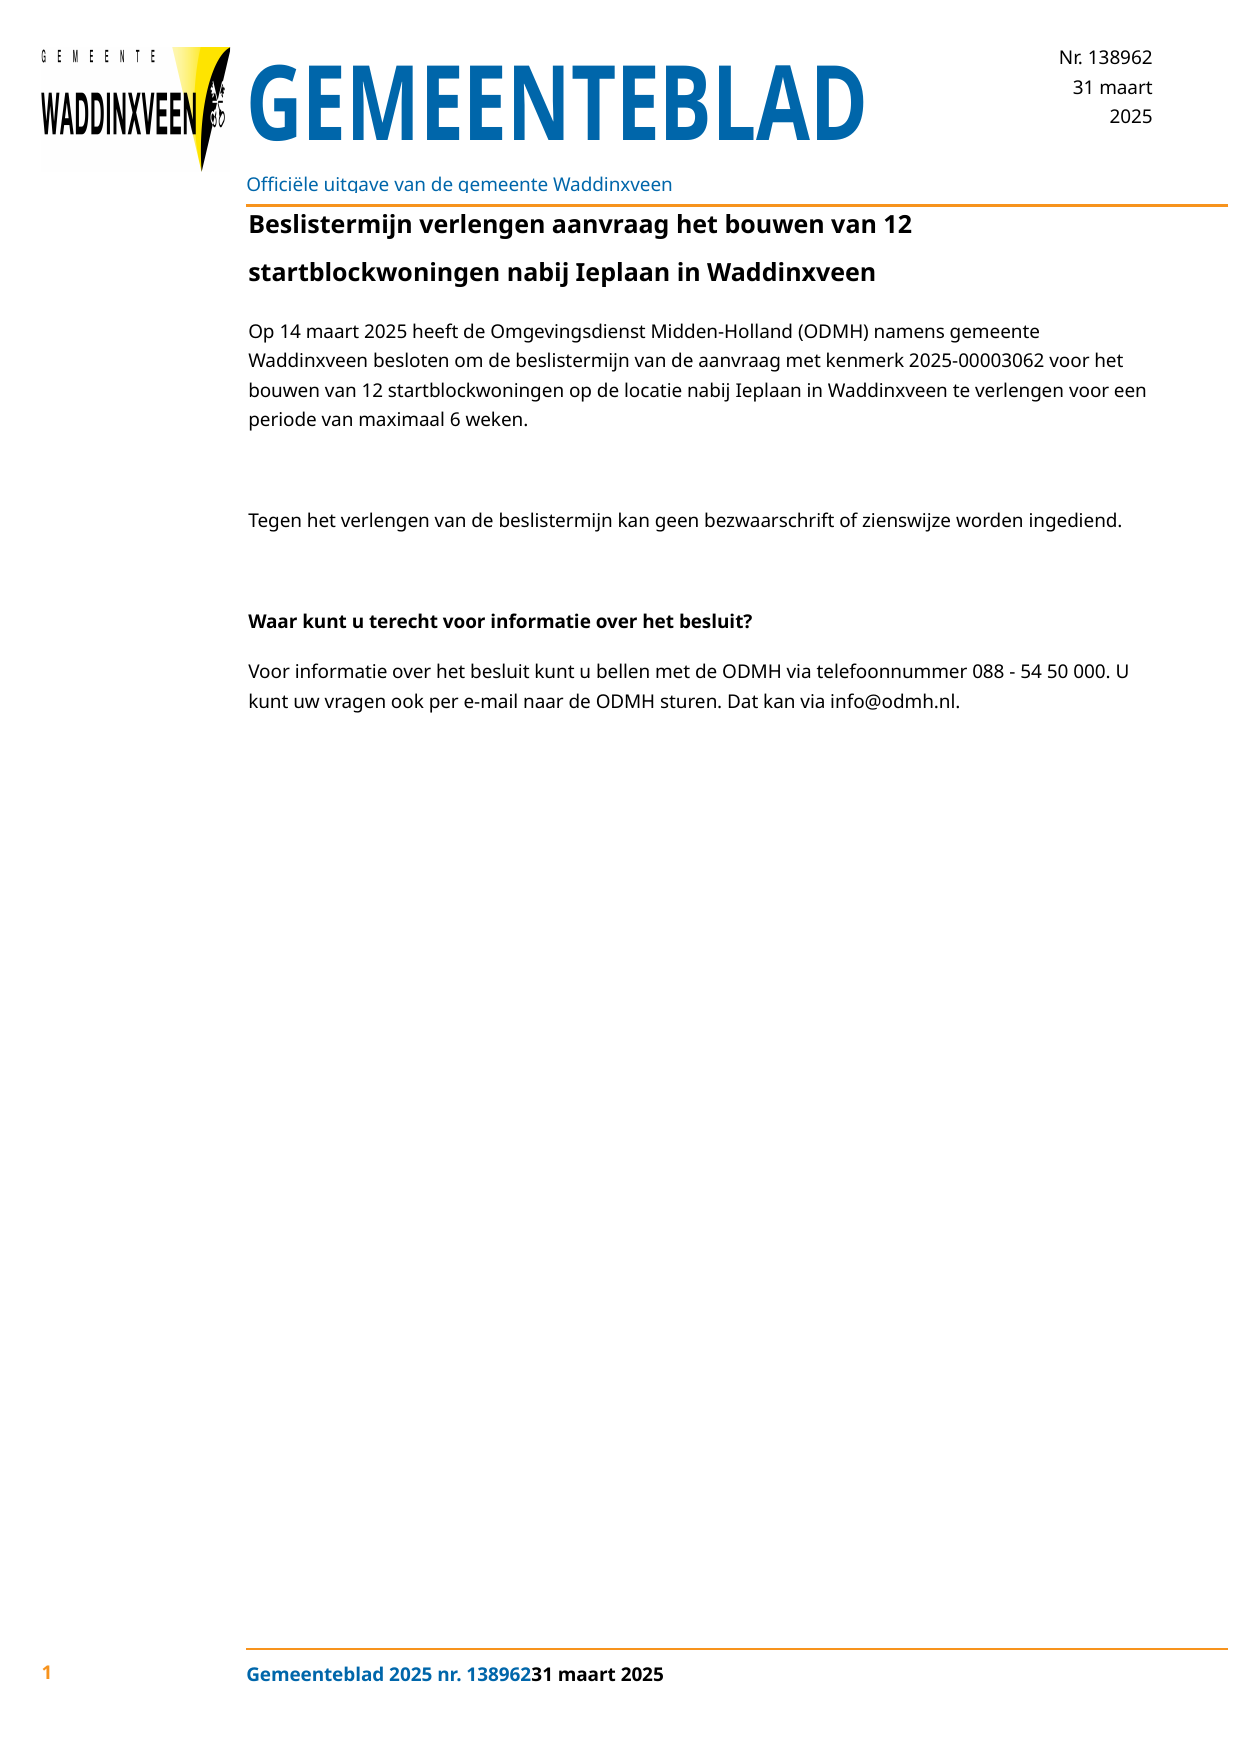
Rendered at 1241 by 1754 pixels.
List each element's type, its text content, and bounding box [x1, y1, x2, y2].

text Op 14 maart 2025 heeft de Omgevingsdienst Midden-Holland (ODMH) namens gemeente Waddinxveen besloten om de beslistermijn van de aanvraag met kenmerk 2025-00003062 voor het bouwen van 12 startblockwoningen op de locatie nabij Ieplaan in Waddinxveen te verlengen voor een periode van maximaal 6 weken. [248, 318, 1152, 432]
text Tegen het verlengen van de beslistermijn kan geen bezwaarschrift of zienswijze worden ingediend. [248, 507, 1152, 533]
text Beslistermijn verlengen aanvraag het bouwen van 12 startblockwoningen nabij Ieplaan in Waddinxveen [248, 207, 1152, 288]
text Waar kunt u terecht voor informatie over het besluit? [248, 608, 1152, 634]
text Voor informatie over het besluit kunt u bellen met de ODMH via telefoonnummer 088 - 54 50 000. U kunt uw vragen ook per e-mail naar de ODMH sturen. Dat kan via info@odmh.nl. [248, 659, 1152, 714]
picture [41, 47, 231, 172]
